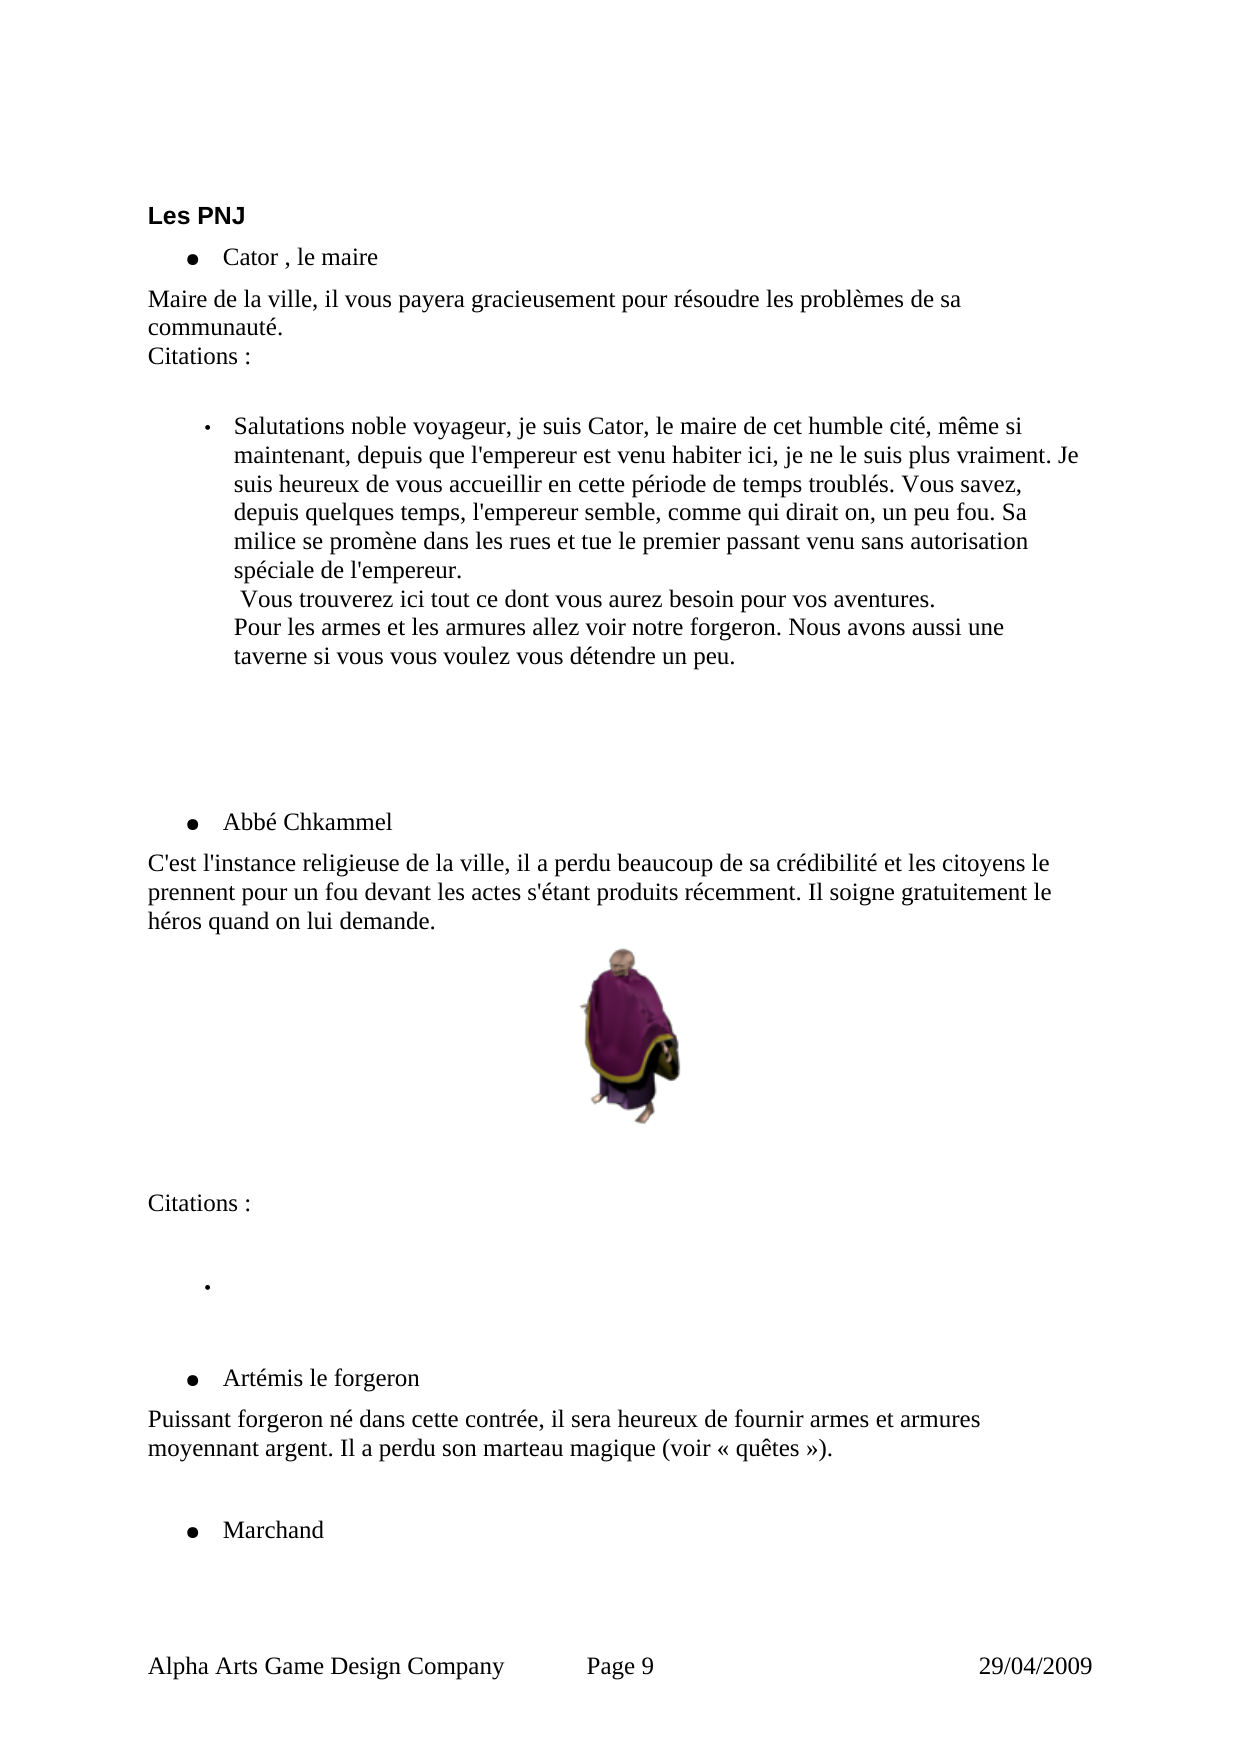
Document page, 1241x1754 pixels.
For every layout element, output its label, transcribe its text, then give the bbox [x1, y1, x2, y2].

table_header [148, 1258, 1092, 1317]
table_header [148, 399, 1092, 687]
text C'est l'instance religieuse de la ville, il a perdu beaucoup de sa crédibilité et les citoyens le prennent pour un fou devant les actes s'étant produits récemment. Il soigne gratuitement le héros quand on lui demande. [148, 848, 1092, 934]
list Marchand [185, 1515, 1092, 1544]
text Citations : [148, 341, 1092, 370]
list Artémis le forgeron [185, 1363, 1092, 1392]
subtitle Les PNJ [148, 201, 1092, 230]
text Citations : [148, 1188, 1092, 1217]
table_header [152, 1263, 1088, 1307]
text Maire de la ville, il vous payera gracieusement pour résoudre les problèmes de sa communauté. [148, 284, 1092, 341]
table_header [148, 1317, 1092, 1322]
table_header Salutations noble voyageur, je suis Cator, le maire de cet humble cité, même si maintenant, depuis que l'empereur est venu habiter ici, je ne le suis plus vraiment. Je suis heureux de vous accueillir en cette période de temps troublés. Vous savez, depuis quelques temps, l'empereur semble, comme qui dirait on, un peu fou. Sa milice se promène dans les rues et tue le premier passant venu sans autorisation spéciale de l'empereur. Vous trouverez ici tout ce dont vous aurez besoin pour vos aventures. Pour les armes et les armures allez voir notre forgeron. Nous avons aussi une taverne si vous vous voulez vous détendre un peu. [152, 403, 1088, 678]
table_header [148, 687, 1092, 692]
list Abbé Chkammel [185, 807, 1092, 836]
text Puissant forgeron né dans cette contrée, il sera heureux de fournir armes et armures moyennant argent. Il a perdu son marteau magique (voir « quêtes »). [148, 1404, 1092, 1462]
list Cator , le maire [185, 242, 1092, 271]
picture [520, 947, 720, 1147]
